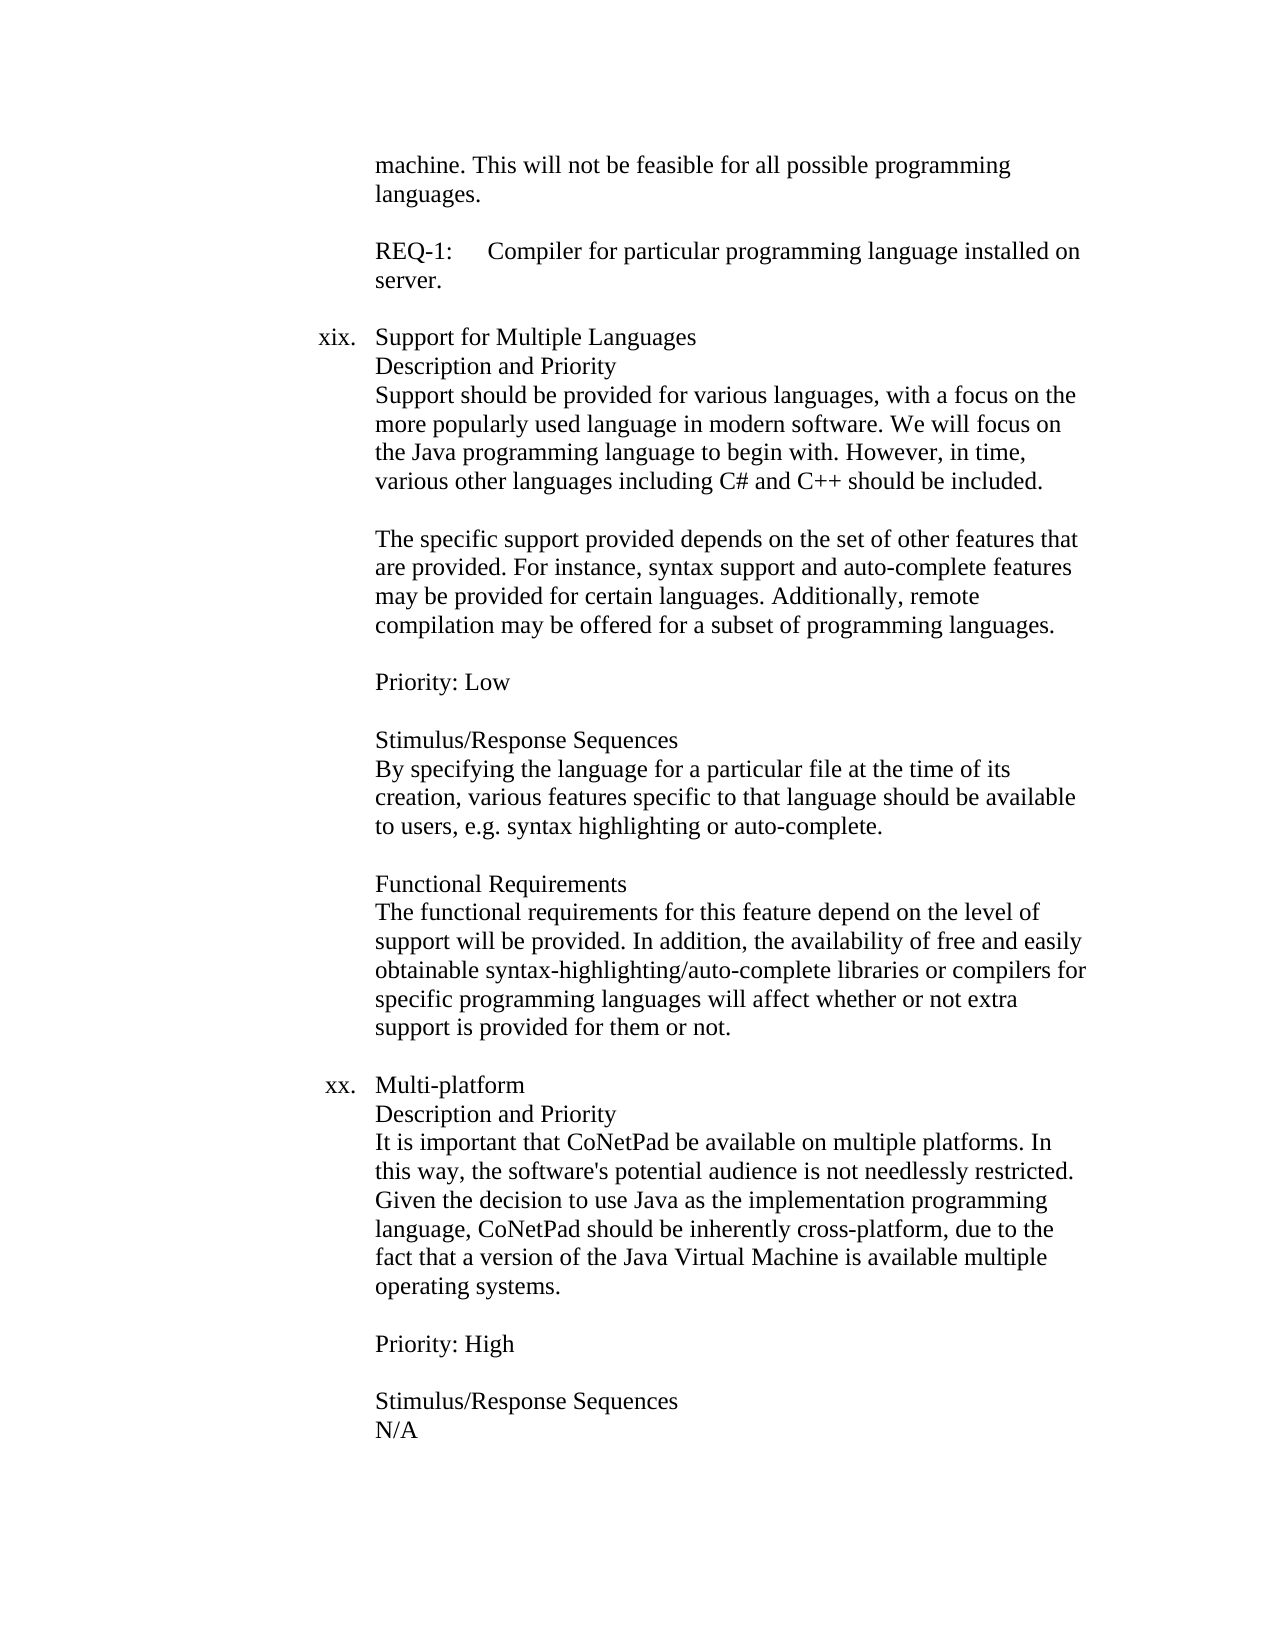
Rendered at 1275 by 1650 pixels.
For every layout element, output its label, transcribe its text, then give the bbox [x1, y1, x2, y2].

list machine. This will not be feasible for all possible programming languages. [356, 150, 1087, 207]
list Stimulus/Response Sequences [356, 1386, 1087, 1415]
list The specific support provided depends on the set of other features that are provided. For instance, syntax support and auto-complete features may be provided for certain languages. Additionally, remote compilation may be offered for a subset of programming languages. [356, 524, 1087, 639]
list REQ-1: Compiler for particular programming language installed on server. [356, 236, 1087, 294]
list Functional Requirements [356, 869, 1087, 897]
list Description and Priority [356, 1099, 1087, 1127]
list Description and Priority [356, 351, 1087, 380]
list Priority: High [356, 1329, 1087, 1357]
list Support should be provided for various languages, with a focus on the more popularly used language in modern software. We will focus on the Java programming language to begin with. However, in time, various other languages including C# and C++ should be included. [356, 380, 1087, 495]
list Support for Multiple Languages [356, 322, 1087, 351]
list By specifying the language for a particular file at the time of its creation, various features specific to that language should be available to users, e.g. syntax highlighting or auto-complete. [356, 754, 1087, 840]
list Multi-platform [356, 1070, 1087, 1099]
list Priority: Low [356, 667, 1087, 696]
list Stimulus/Response Sequences [356, 725, 1087, 754]
list It is important that CoNetPad be available on multiple platforms. In this way, the software's potential audience is not needlessly restricted. Given the decision to use Java as the implementation programming language, CoNetPad should be inherently cross-platform, due to the fact that a version of the Java Virtual Machine is available multiple operating systems. [356, 1127, 1087, 1300]
list The functional requirements for this feature depend on the level of support will be provided. In addition, the availability of free and easily obtainable syntax-highlighting/auto-complete libraries or compilers for specific programming languages will affect whether or not extra support is provided for them or not. [356, 897, 1087, 1041]
list N/A [356, 1415, 1087, 1444]
